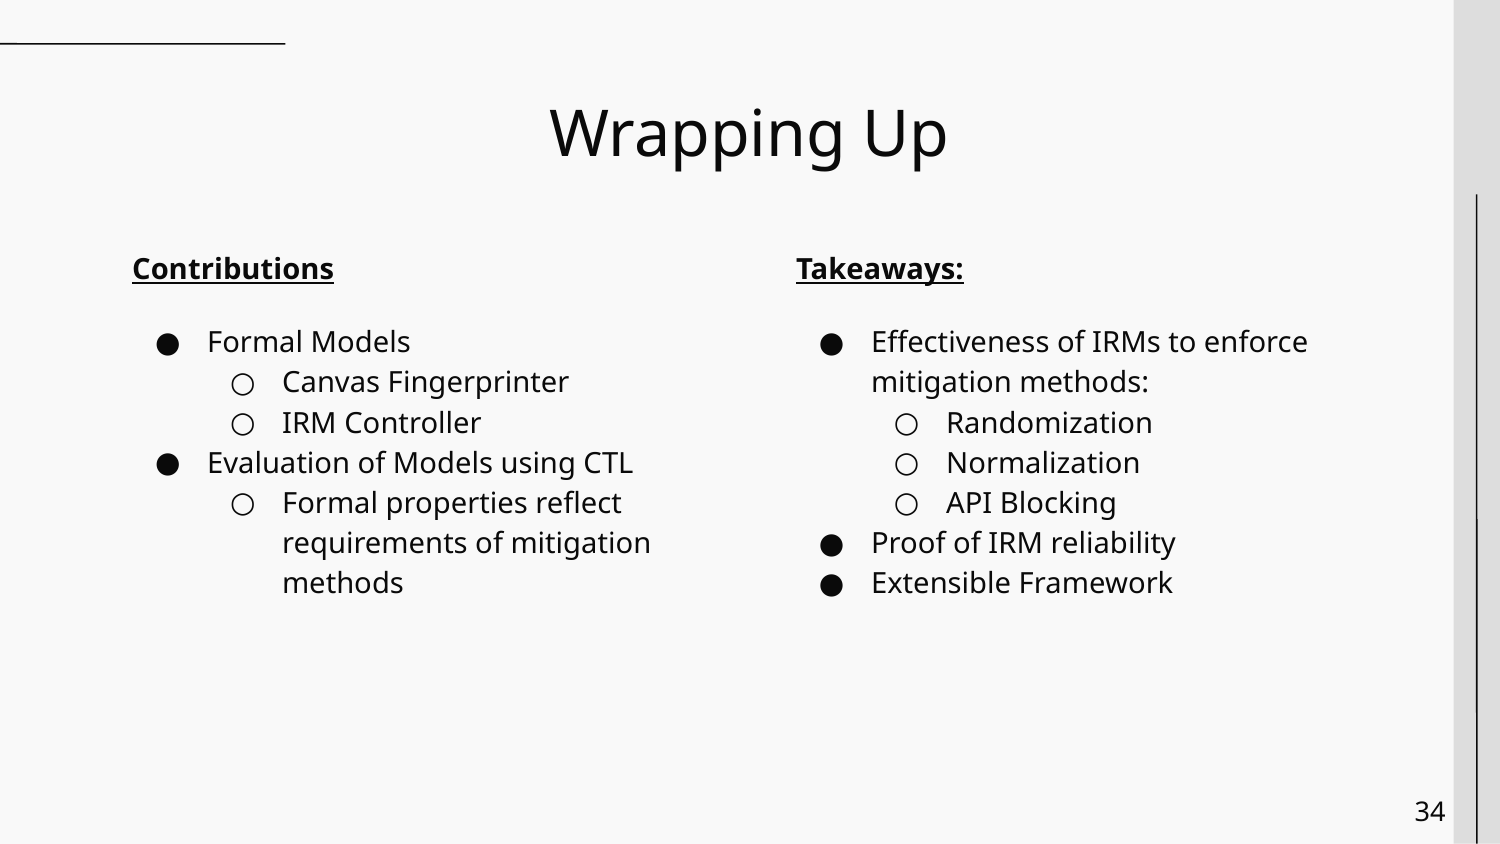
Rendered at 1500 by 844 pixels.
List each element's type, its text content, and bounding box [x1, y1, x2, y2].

subtitle Contributions Formal Models Canvas Fingerprinter IRM Controller Evaluation of Models using CTL Formal properties reflect requirements of mitigation methods [116, 229, 727, 780]
subtitle Takeaways: Effectiveness of IRMs to enforce mitigation methods: Randomization Normalization API Blocking Proof of IRM reliability Extensible Framework [780, 229, 1371, 725]
slide_number [1370, 779, 1461, 844]
title Wrapping Up [116, 77, 1383, 168]
